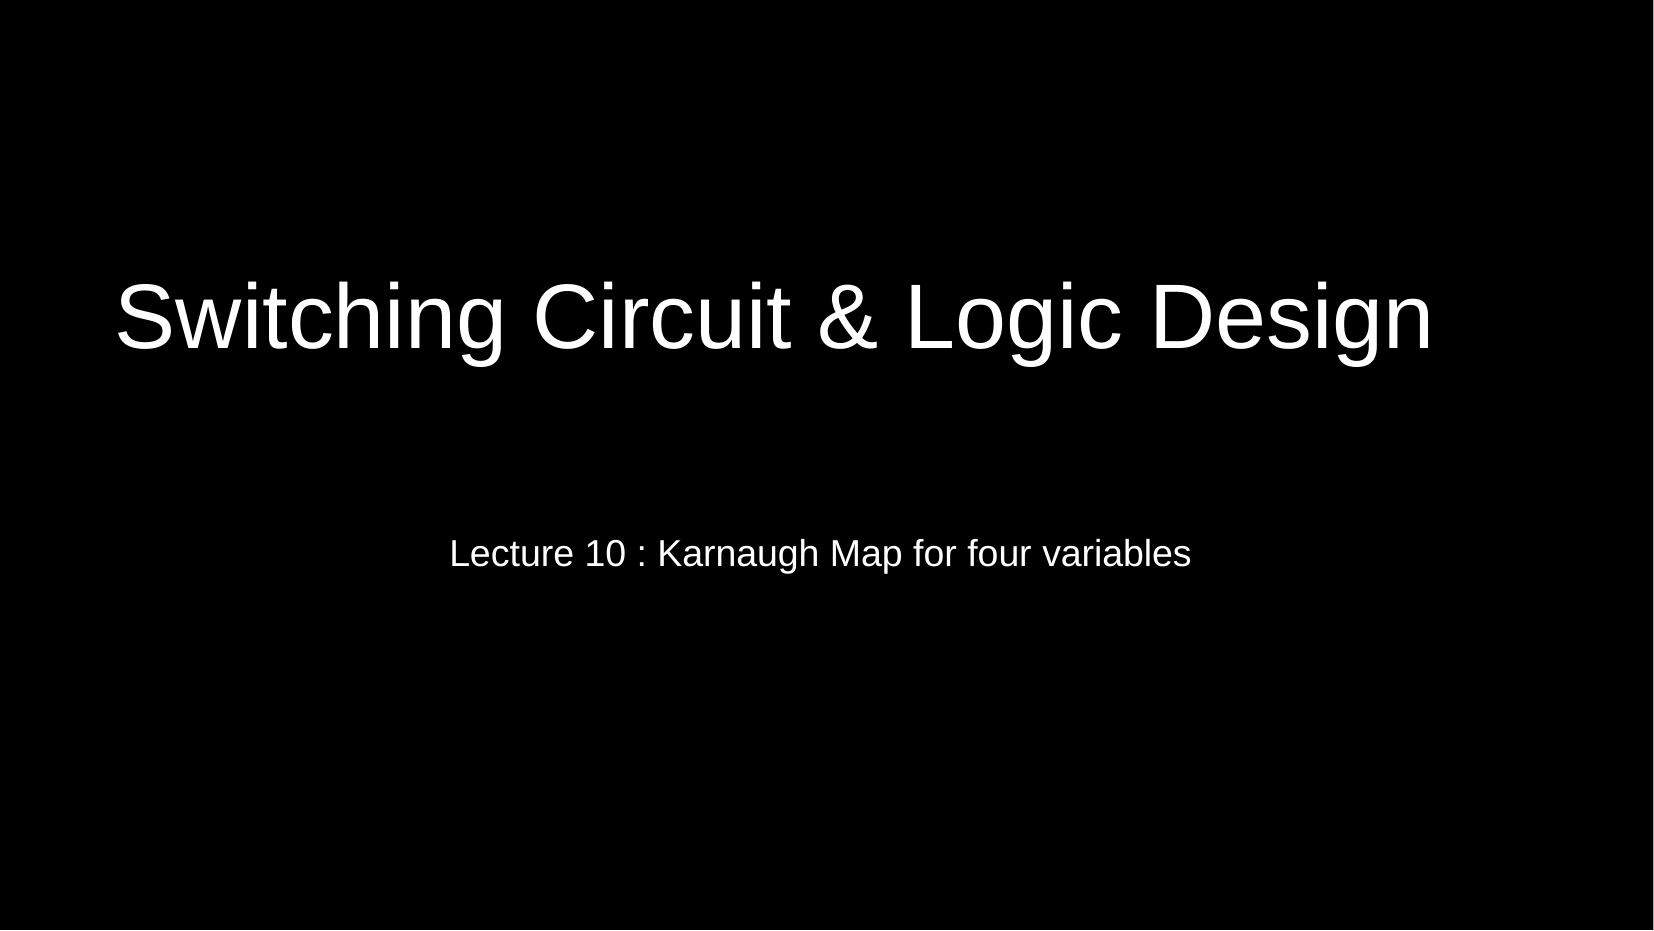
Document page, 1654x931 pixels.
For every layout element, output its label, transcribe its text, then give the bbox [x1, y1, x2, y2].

title Switching Circuit & Logic Design [37, 262, 1514, 371]
text_box Lecture 10 : Karnaugh Map for four variables [434, 525, 1212, 582]
